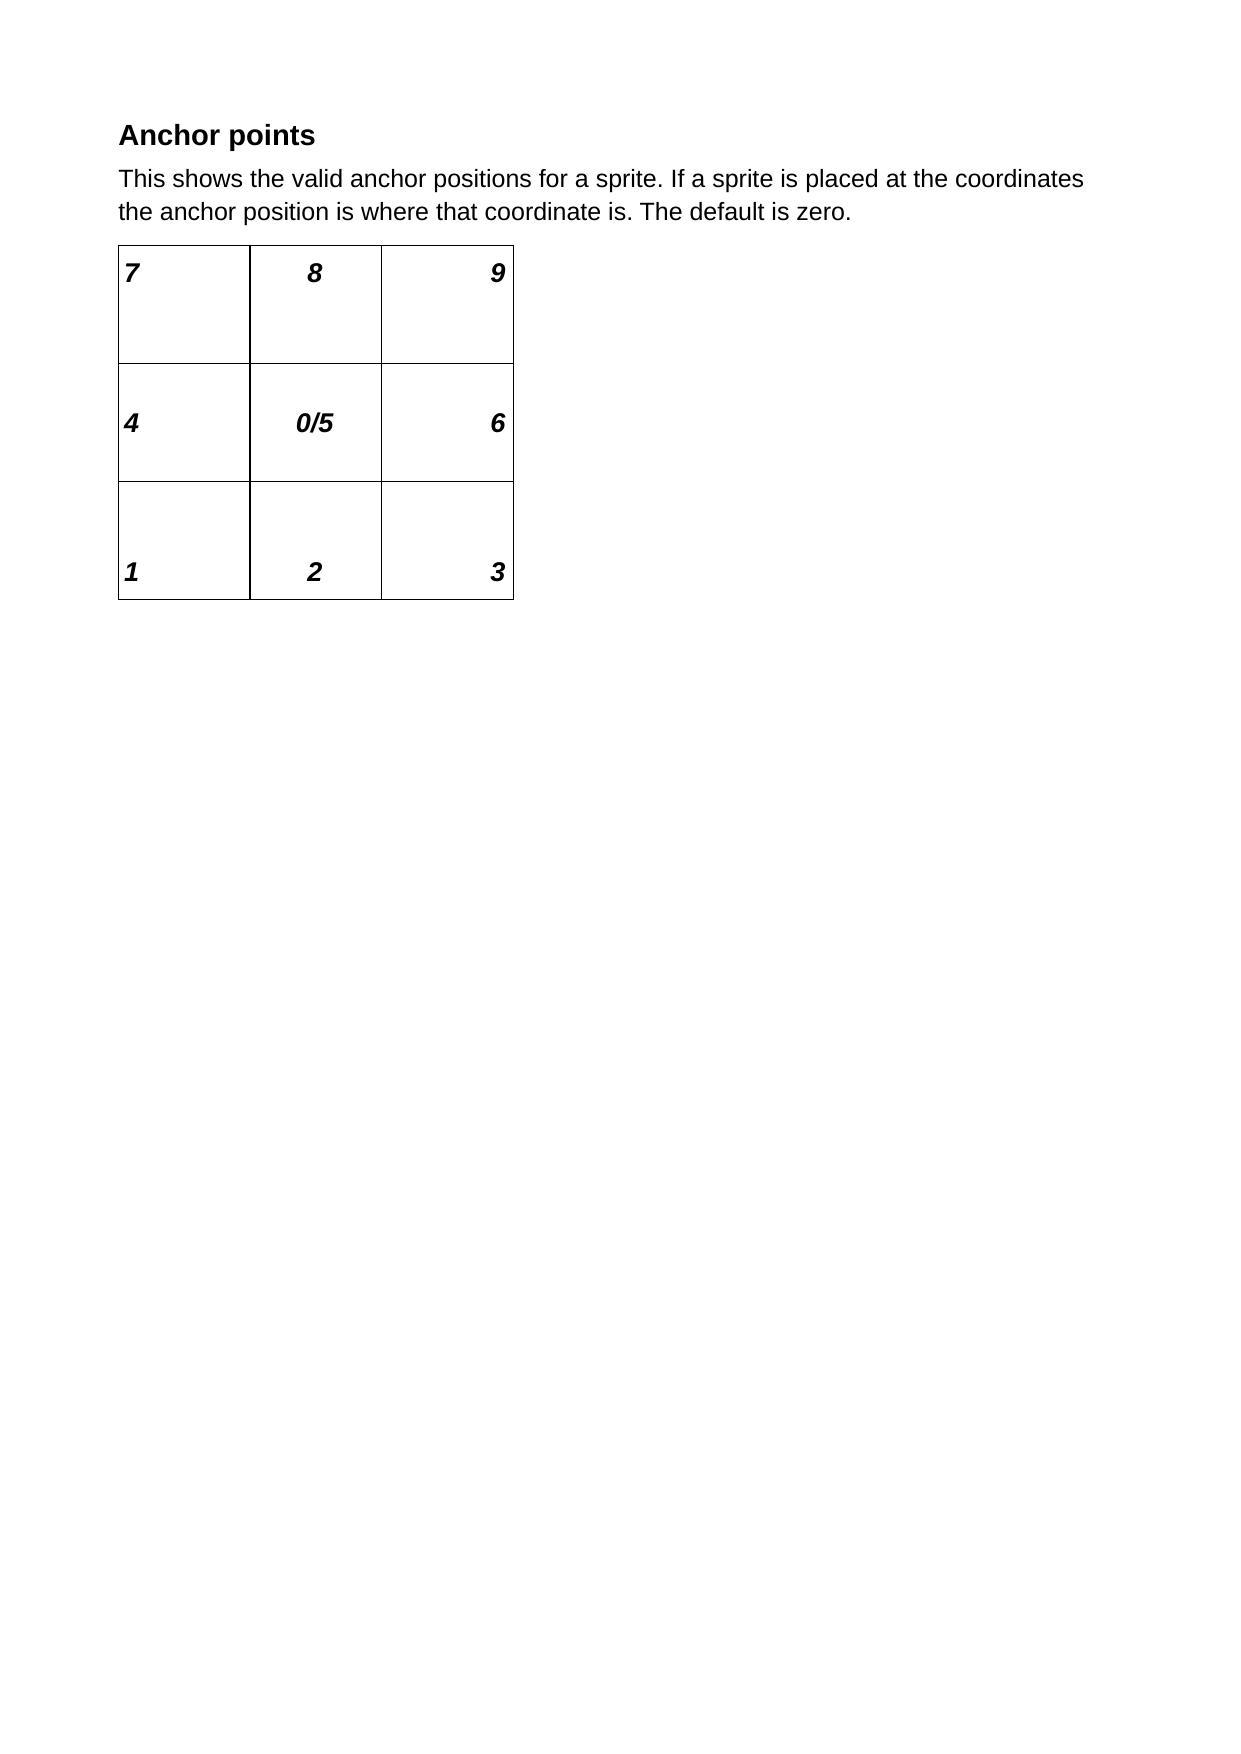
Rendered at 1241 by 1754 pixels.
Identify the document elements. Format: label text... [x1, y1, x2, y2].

table_cell 0/5 [251, 364, 381, 481]
table_cell 6 [382, 364, 513, 481]
table_header 9 [382, 246, 513, 363]
table_header 7 [119, 246, 249, 363]
table_cell 1 [119, 482, 249, 599]
table_cell 2 [251, 482, 381, 599]
table_header 8 [251, 246, 381, 363]
subtitle Anchor points [118, 118, 1122, 152]
table_cell 3 [382, 482, 513, 599]
table_cell 4 [119, 364, 249, 481]
text This shows the valid anchor positions for a sprite. If a sprite is placed at the coordinates the anchor position is where that coordinate is. The default is zero. [118, 164, 1122, 226]
